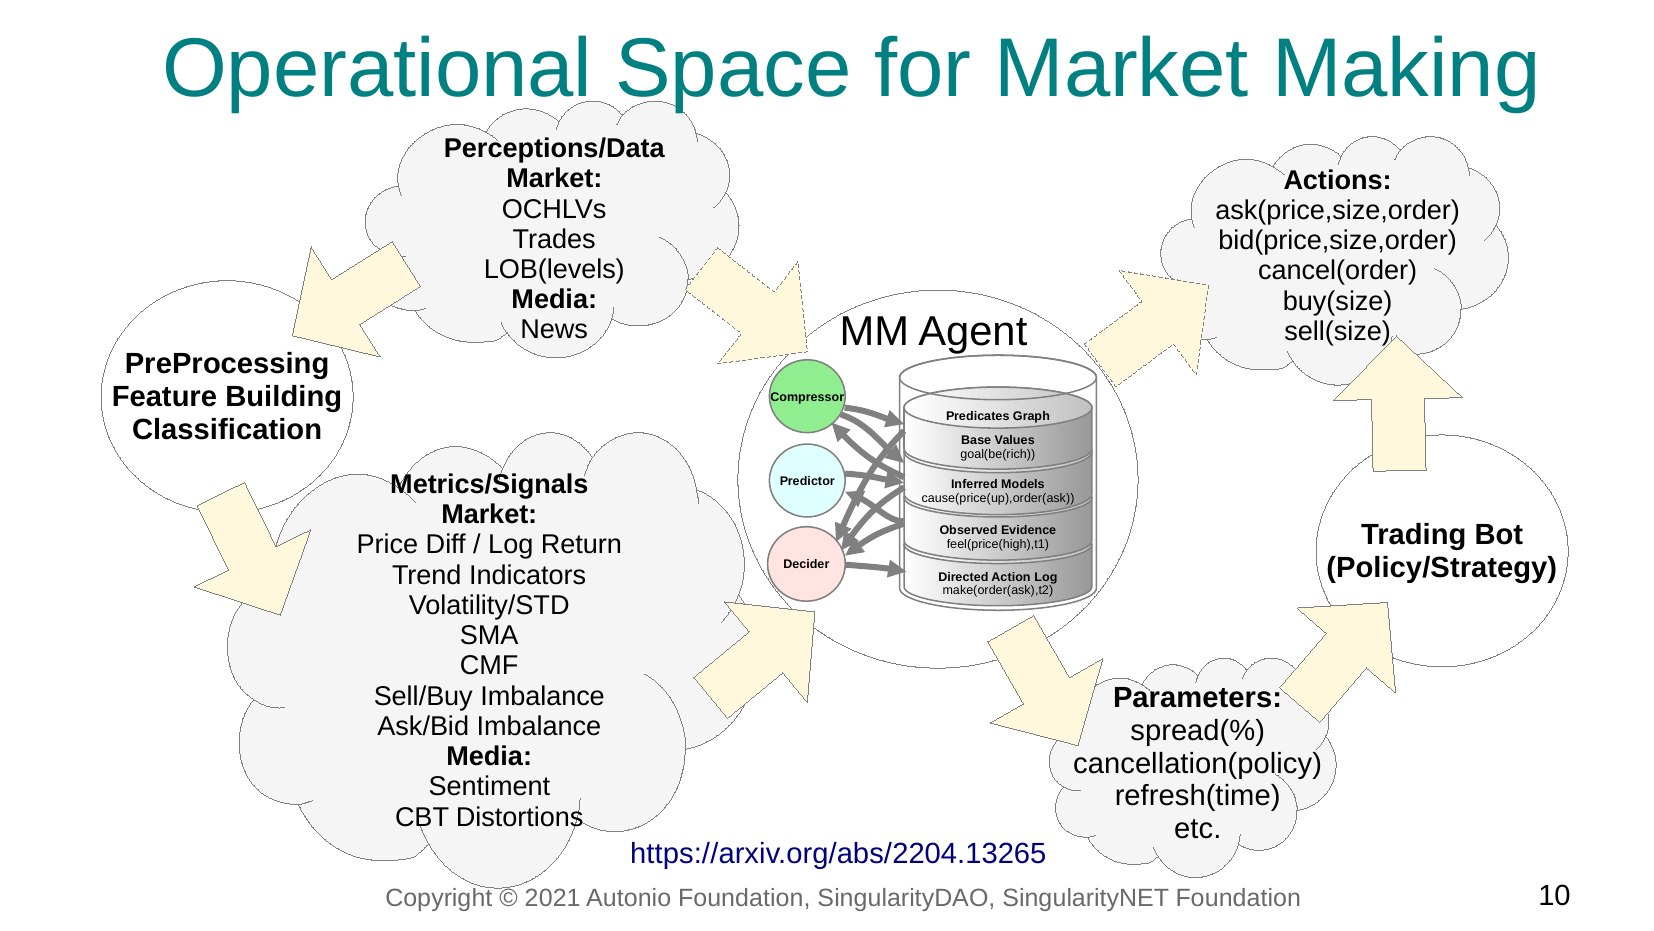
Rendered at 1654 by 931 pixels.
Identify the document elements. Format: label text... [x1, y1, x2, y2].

text_box Parameters: spread(%) cancellation(policy) refresh(time) etc. [1049, 658, 1337, 878]
text_box [194, 482, 311, 616]
text_box Perceptions/Data Market: OCHLVs Trades LOB(levels) Media: News [365, 135, 740, 358]
text_box Decider [767, 526, 846, 602]
text_box https://arxiv.org/abs/2204.13265 [615, 829, 1062, 878]
text_box [1279, 602, 1396, 723]
text_box Actions: ask(price,size,order) bid(price,size,order) cancel(order) buy(size) sell(size) [1160, 136, 1509, 386]
text_box Compressor [769, 359, 846, 433]
text_box Predictor [769, 444, 846, 517]
text_box [838, 537, 843, 545]
text_box [1333, 335, 1463, 472]
text_box [292, 241, 421, 357]
text_box Trading Bot (Policy/Strategy) [1316, 434, 1569, 667]
text_box PreProcessing Feature Building Classification [101, 280, 354, 510]
text_box Metrics/Signals Market: Price Diff / Log Return Trend Indicators Volatility/STD SMA CMF Sell/Buy Imbalance Ask/Bid Imbalance Media: Sentiment CBT Distortions [227, 432, 748, 889]
text_box [874, 290, 1002, 300]
text_box [845, 529, 899, 565]
text_box Operational Space for Market Making [0, 0, 1654, 135]
text_box MM Agent [824, 300, 1043, 362]
text_box [882, 495, 899, 517]
text_box [882, 459, 899, 470]
text_box [835, 418, 882, 458]
text_box [847, 503, 870, 528]
text_box [685, 247, 1209, 746]
text_box Predicates Graph [899, 380, 1097, 611]
text_box [874, 468, 886, 476]
text_box [855, 513, 893, 540]
text_box [843, 409, 899, 443]
text_box [864, 480, 899, 503]
